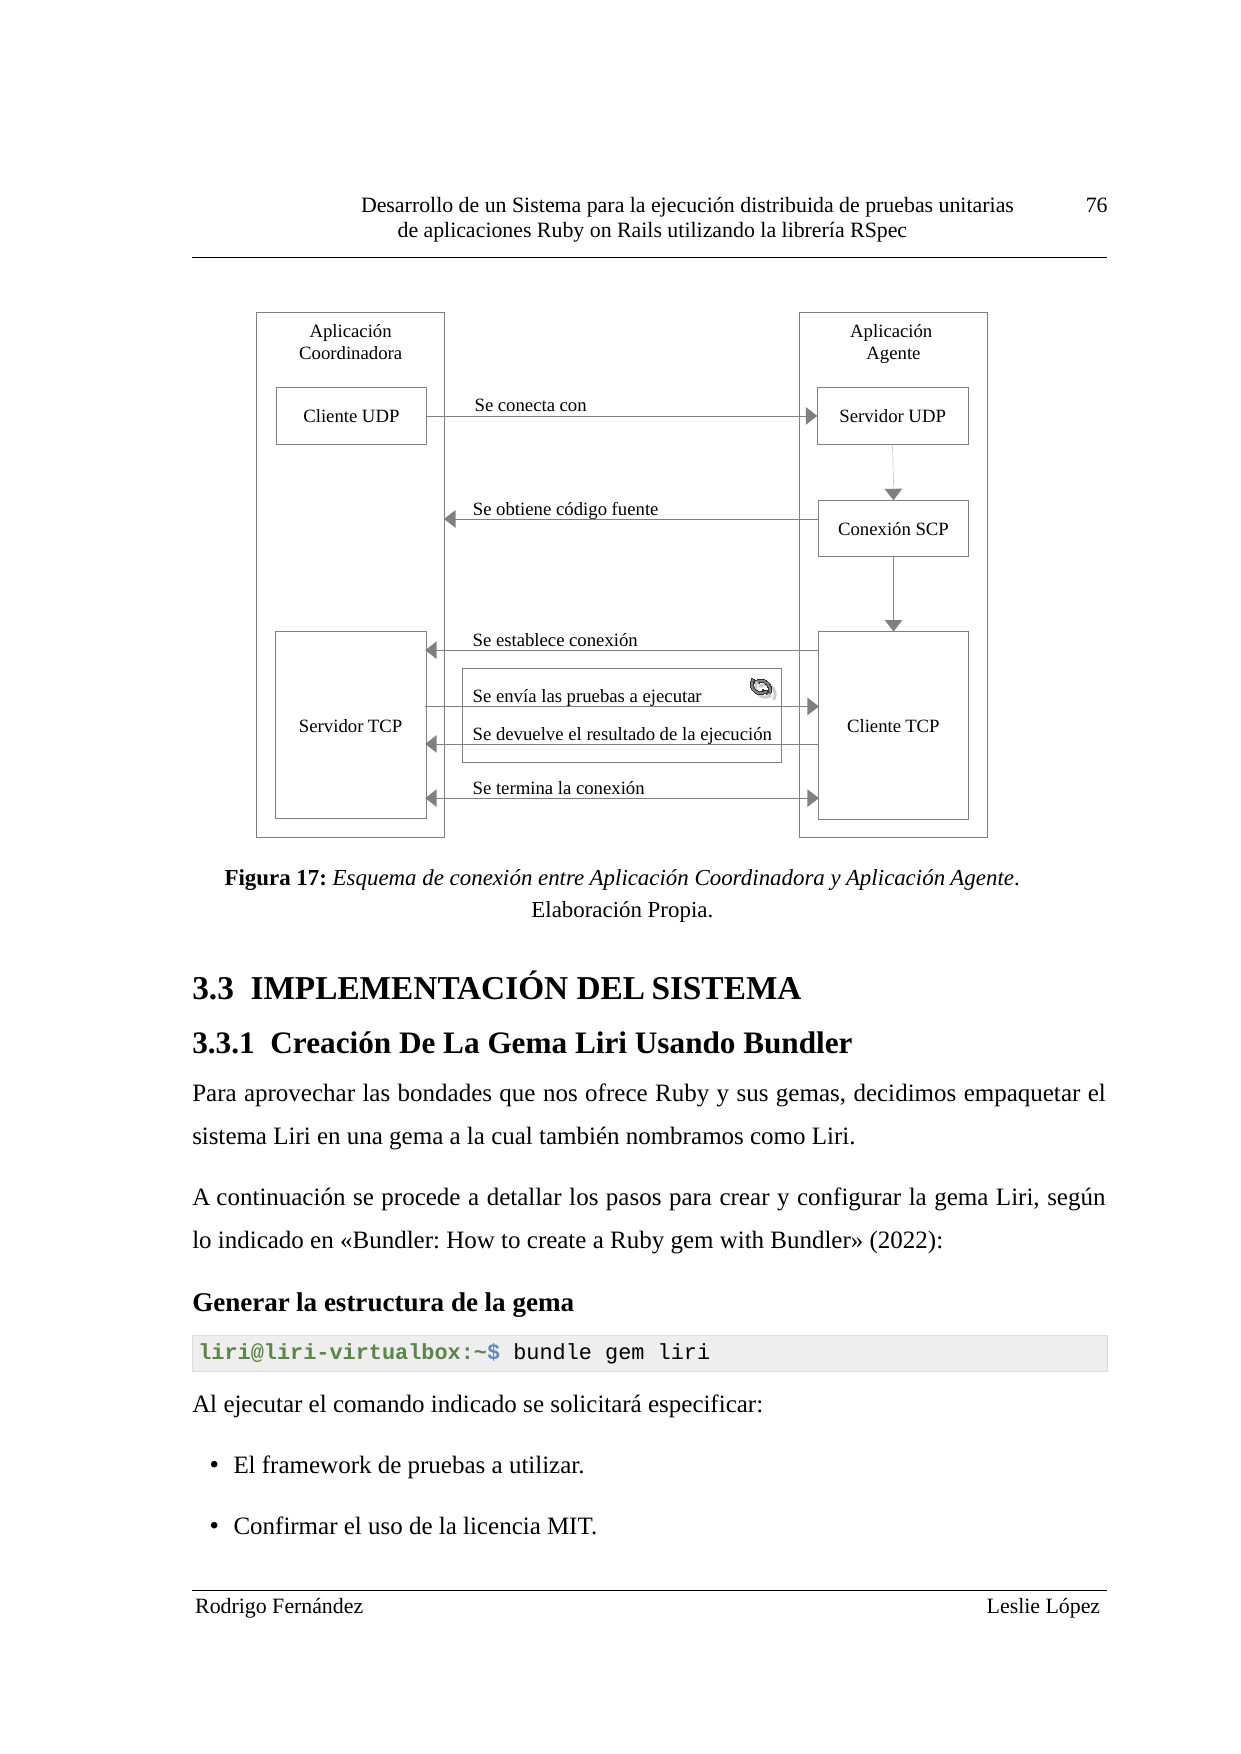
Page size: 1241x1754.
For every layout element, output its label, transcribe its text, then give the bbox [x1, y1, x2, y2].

text Figura 17: Esquema de conexión entre Aplicación Coordinadora y Aplicación Agente. [192, 864, 1052, 891]
text liri@liri-virtualbox:~$ bundle gem liri [193, 1336, 1107, 1371]
text Al ejecutar el comando indicado se solicitará especificar: [192, 1389, 1107, 1418]
list Confirmar el uso de la licencia MIT. [210, 1511, 1107, 1540]
text Elaboración Propia. [192, 897, 1052, 923]
subtitle Implementación del Sistema [192, 968, 1107, 1007]
text Para aprovechar las bondades que nos ofrece Ruby y sus gemas, decidimos empaquetar el sistema Liri en una gema a la cual también nombramos como Liri. [192, 1078, 1107, 1150]
list El framework de pruebas a utilizar. [210, 1450, 1107, 1479]
text A continuación se procede a detallar los pasos para crear y configurar la gema Liri, según lo indicado en «Bundler: How to create a Ruby gem with Bundler» (2022): [192, 1182, 1107, 1254]
subtitle Creación de la Gema Liri usando Bundler [192, 1024, 1107, 1060]
text Generar la estructura de la gema [192, 1286, 1107, 1317]
